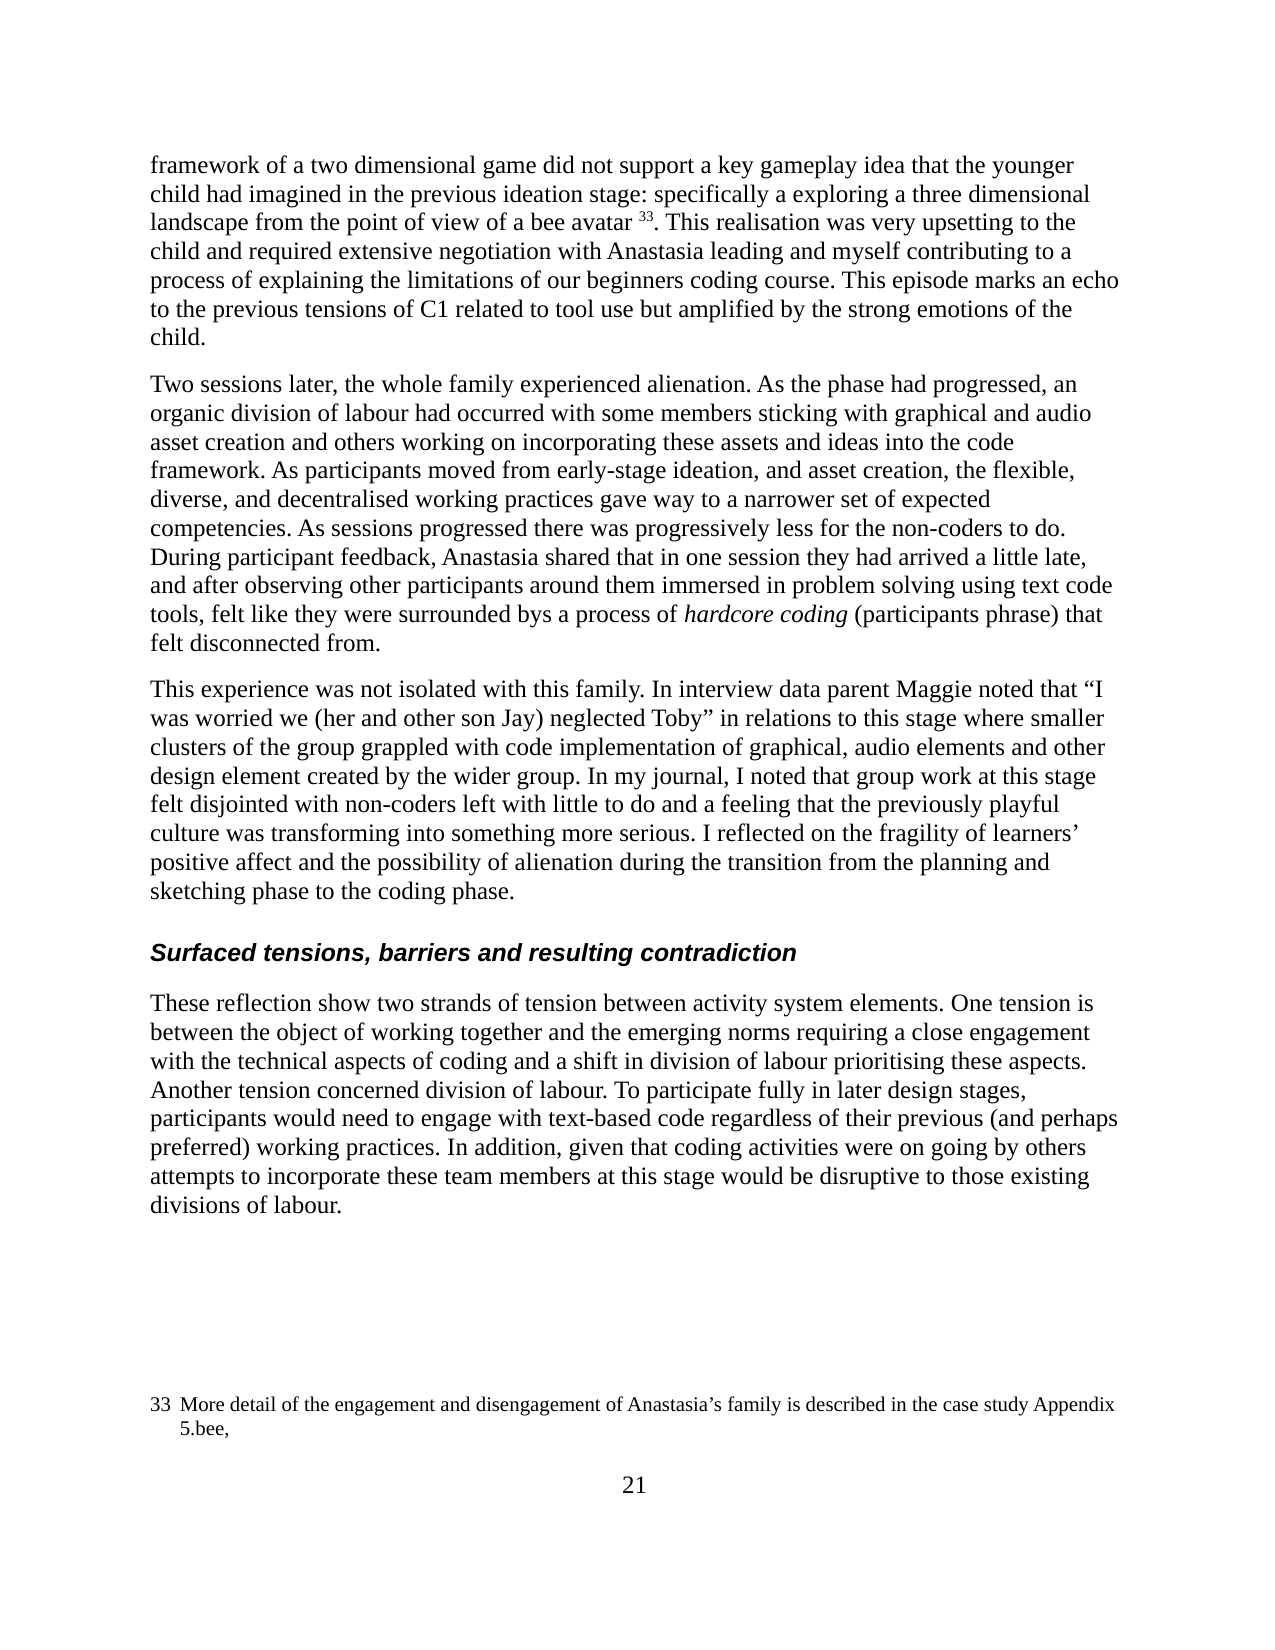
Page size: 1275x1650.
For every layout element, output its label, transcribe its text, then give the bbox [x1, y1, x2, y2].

subtitle Surfaced tensions, barriers and resulting contradiction [150, 938, 1125, 967]
text framework of a two dimensional game did not support a key gameplay idea that the younger child had imagined in the previous ideation stage: specifically a exploring a three dimensional landscape from the point of view of a bee avatar . This realisation was very upsetting to the child and required extensive negotiation with Anastasia leading and myself contributing to a process of explaining the limitations of our beginners coding course. This episode marks an echo to the previous tensions of C1 related to tool use but amplified by the strong emotions of the child. [150, 150, 1125, 351]
text These reflection show two strands of tension between activity system elements. One tension is between the object of working together and the emerging norms requiring a close engagement with the technical aspects of coding and a shift in division of labour prioritising these aspects. Another tension concerned division of labour. To participate fully in later design stages, participants would need to engage with text-based code regardless of their previous (and perhaps preferred) working practices. In addition, given that coding activities were on going by others attempts to incorporate these team members at this stage would be disruptive to those existing divisions of labour. [150, 988, 1125, 1218]
text More detail of the engagement and disengagement of Anastasia’s family is described in the case study Appendix 5.bee, [150, 1392, 1125, 1440]
text This experience was not isolated with this family. In interview data parent Maggie noted that “I was worried we (her and other son Jay) neglected Toby” in relations to this stage where smaller clusters of the group grappled with code implementation of graphical, audio elements and other design element created by the wider group. In my journal, I noted that group work at this stage felt disjointed with non-coders left with little to do and a feeling that the previously playful culture was transforming into something more serious. I reflected on the fragility of learners’ positive affect and the possibility of alienation during the transition from the planning and sketching phase to the coding phase. [150, 674, 1125, 904]
text Two sessions later, the whole family experienced alienation. As the phase had progressed, an organic division of labour had occurred with some members sticking with graphical and audio asset creation and others working on incorporating these assets and ideas into the code framework. As participants moved from early-stage ideation, and asset creation, the flexible, diverse, and decentralised working practices gave way to a narrower set of expected competencies. As sessions progressed there was progressively less for the non-coders to do. During participant feedback, Anastasia shared that in one session they had arrived a little late, and after observing other participants around them immersed in problem solving using text code tools, felt like they were surrounded bys a process of hardcore coding (participants phrase) that felt disconnected from. [150, 369, 1125, 657]
